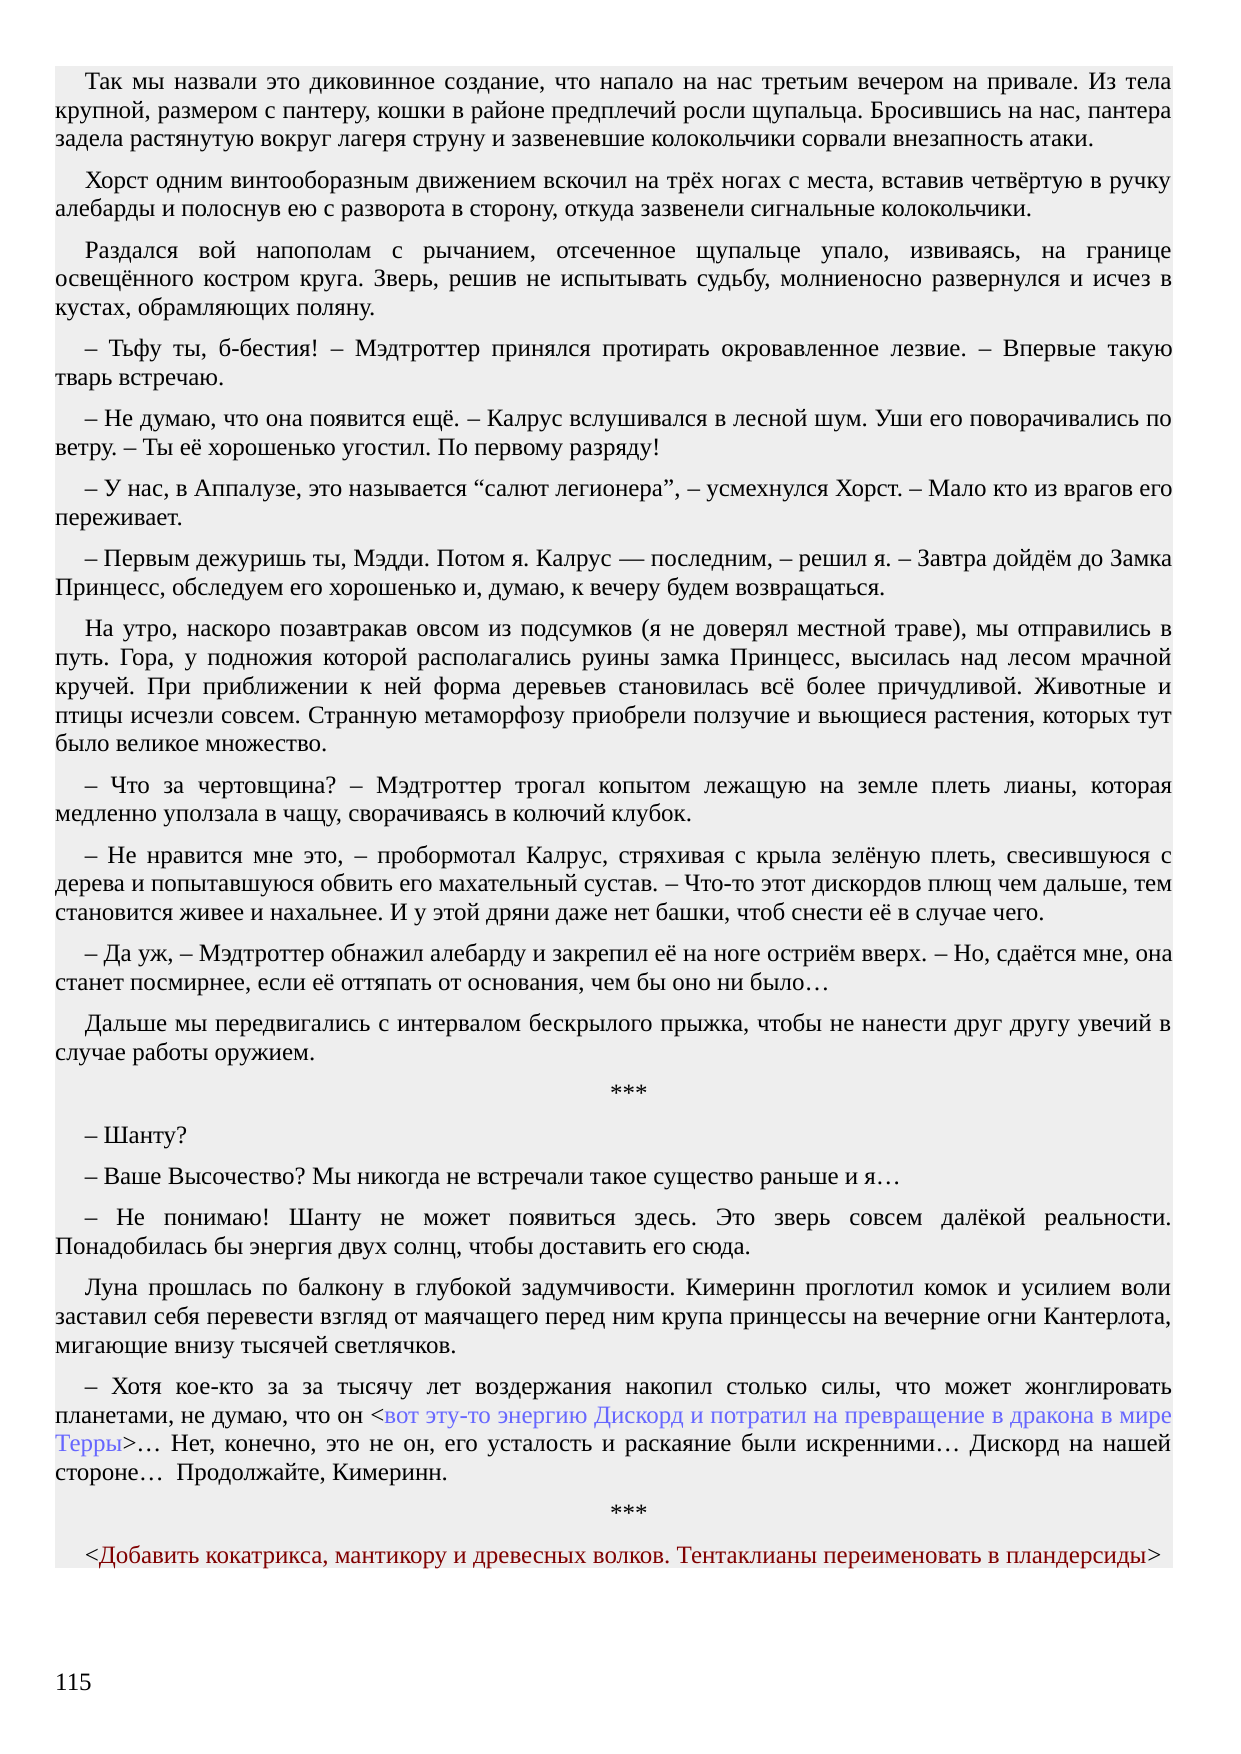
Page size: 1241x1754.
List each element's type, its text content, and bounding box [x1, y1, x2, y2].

text <Добавить кокатрикса, мантикору и древесных волков. Тентаклианы переименовать в пландерсиды> [55, 1540, 1173, 1568]
text Раздался вой напополам с рычанием, отсеченное щупальце упало, извиваясь, на границе освещённого костром круга. Зверь, решив не испытывать судьбу, молниеносно развернулся и исчез в кустах, обрамляющих поляну. [55, 235, 1173, 321]
text – Что за чертовщина? – Мэдтроттер трогал копытом лежащую на земле плеть лианы, которая медленно уползала в чащу, сворачиваясь в колючий клубок. [55, 770, 1173, 827]
text *** [55, 1498, 1173, 1527]
text – Не нравится мне это, – пробормотал Калрус, стряхивая с крыла зелёную плеть, свесившуюся с дерева и попытавшуюся обвить его махательный сустав. – Что-то этот дискордов плющ чем дальше, тем становится живее и нахальнее. И у этой дряни даже нет башки, чтоб снести её в случае чего. [55, 840, 1173, 926]
text Хорст одним винтооборазным движением вскочил на трёх ногах с места, вставив четвёртую в ручку алебарды и полоснув ею с разворота в сторону, откуда зазвенели сигнальные колокольчики. [55, 165, 1173, 222]
text – Не думаю, что она появится ещё. – Калрус вслушивался в лесной шум. Уши его поворачивались по ветру. – Ты её хорошенько угостил. По первому разряду! [55, 403, 1173, 461]
text – Хотя кое-кто за за тысячу лет воздержания накопил столько силы, что может жонглировать планетами, не думаю, что он <вот эту-то энергию Дискорд и потратил на превращение в дракона в мире Терры>… Нет, конечно, это не он, его усталость и раскаяние были искренними… Дискорд на нашей стороне… Продолжайте, Кимеринн. [55, 1371, 1173, 1486]
text Дальше мы передвигались с интервалом бескрылого прыжка, чтобы не нанести друг другу увечий в случае работы оружием. [55, 1008, 1173, 1066]
text – Первым дежуришь ты, Мэдди. Потом я. Калрус — последним, – решил я. – Завтра дойдём до Замка Принцесс, обследуем его хорошенько и, думаю, к вечеру будем возвращаться. [55, 543, 1173, 601]
text Так мы назвали это диковинное создание, что напало на нас третьим вечером на привале. Из тела крупной, размером с пантеру, кошки в районе предплечий росли щупальца. Бросившись на нас, пантера задела растянутую вокруг лагеря струну и зазвеневшие колокольчики сорвали внезапность атаки. [55, 66, 1173, 152]
text Луна прошлась по балкону в глубокой задумчивости. Кимеринн проглотил комок и усилием воли заставил себя перевести взгляд от маячащего перед ним крупа принцессы на вечерние огни Кантерлота, мигающие внизу тысячей светлячков. [55, 1272, 1173, 1358]
text – У нас, в Аппалузе, это называется “салют легионера”, – усмехнулся Хорст. – Мало кто из врагов его переживает. [55, 473, 1173, 531]
text *** [55, 1078, 1173, 1107]
text – Ваше Высочество? Мы никогда не встречали такое существо раньше и я… [55, 1161, 1173, 1190]
text – Да уж, – Мэдтроттер обнажил алебарду и закрепил её на ноге остриём вверх. – Но, сдаётся мне, она станет посмирнее, если её оттяпать от основания, чем бы оно ни было… [55, 938, 1173, 996]
text – Тьфу ты, б-бестия! – Мэдтроттер принялся протирать окровавленное лезвие. – Впервые такую тварь встречаю. [55, 333, 1173, 391]
text – Не понимаю! Шанту не может появиться здесь. Это зверь совсем далёкой реальности. Понадобилась бы энергия двух солнц, чтобы доставить его сюда. [55, 1202, 1173, 1260]
text На утро, наскоро позавтракав овсом из подсумков (я не доверял местной траве), мы отправились в путь. Гора, у подножия которой располагались руины замка Принцесс, высилась над лесом мрачной кручей. При приближении к ней форма деревьев становилась всё более причудливой. Животные и птицы исчезли совсем. Странную метаморфозу приобрели ползучие и вьющиеся растения, которых тут было великое множество. [55, 613, 1173, 757]
text – Шанту? [55, 1120, 1173, 1148]
